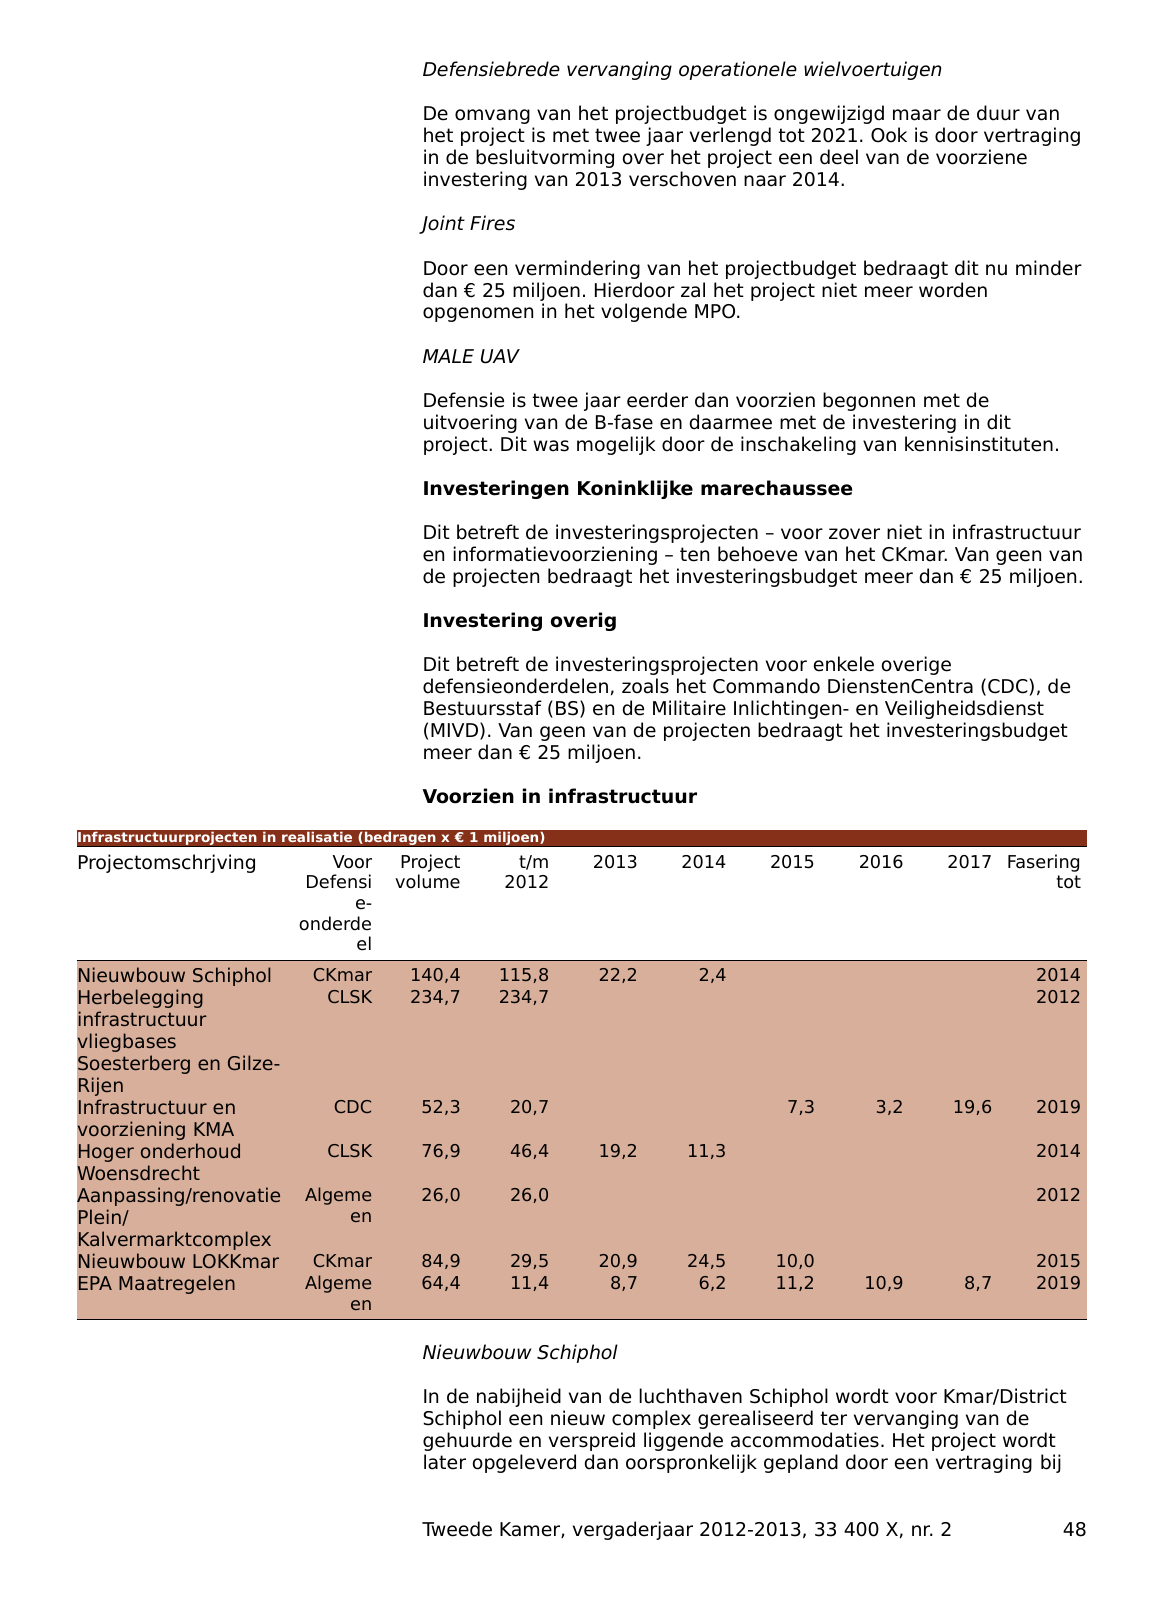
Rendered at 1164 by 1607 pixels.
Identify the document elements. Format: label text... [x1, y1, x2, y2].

table_cell 140,4 [378, 961, 466, 987]
table_cell [909, 1185, 998, 1251]
table_cell CKmar [289, 961, 378, 987]
table_cell [732, 1141, 821, 1185]
subtitle Investering overig [422, 610, 1087, 632]
table_cell 24,5 [644, 1251, 732, 1273]
table_cell 76,9 [378, 1141, 466, 1185]
table_cell 20,9 [555, 1251, 644, 1273]
table_cell 2013 [555, 847, 644, 959]
table_cell [821, 961, 909, 987]
table_cell Fasering tot [998, 847, 1087, 959]
table_cell [732, 987, 821, 1097]
table_cell 6,2 [644, 1273, 732, 1319]
table_cell 19,2 [555, 1141, 644, 1185]
table_cell [821, 987, 909, 1097]
text In de nabijheid van de luchthaven Schiphol wordt voor Kmar/District Schiphol een nieuw complex gerealiseerd ter vervanging van de gehuurde en verspreid liggende accommodaties. Het project wordt later opgeleverd dan oorspronkelijk gepland door een vertraging bij [422, 1386, 1087, 1474]
table_cell Hoger onderhoud Woensdrecht [77, 1141, 289, 1185]
table_cell Project volume [378, 847, 466, 959]
table_cell 2015 [732, 847, 821, 959]
subtitle Nieuwbouw Schiphol [422, 1342, 1087, 1364]
table_cell [644, 1185, 732, 1251]
table_cell [644, 1097, 732, 1141]
table_cell 22,2 [555, 961, 644, 987]
table_cell [644, 987, 732, 1097]
table_cell 2019 [998, 1097, 1087, 1141]
table_cell 115,8 [466, 961, 555, 987]
table_cell CLSK [289, 987, 378, 1097]
table_cell 26,0 [378, 1185, 466, 1251]
table_cell 8,7 [555, 1273, 644, 1319]
table_cell Infrastructuur en voorziening KMA [77, 1097, 289, 1141]
table_cell 10,9 [821, 1273, 909, 1319]
table_cell [555, 1185, 644, 1251]
text Dit betreft de investeringsprojecten voor enkele overige defensieonderdelen, zoals het Commando DienstenCentra (CDC), de Bestuursstaf (BS) en de Militaire Inlichtingen- en Veiligheidsdienst (MIVD). Van geen van de projecten bedraagt het investeringsbudget meer dan € 25 miljoen. [422, 654, 1087, 764]
table_cell [821, 1141, 909, 1185]
table_cell 234,7 [378, 987, 466, 1097]
table_cell t/m 2012 [466, 847, 555, 959]
table_cell 2019 [998, 1273, 1087, 1319]
table_cell Herbelegging infrastructuur vliegbases Soesterberg en Gilze-Rijen [77, 987, 289, 1097]
text Door een vermindering van het projectbudget bedraagt dit nu minder dan € 25 miljoen. Hierdoor zal het project niet meer worden opgenomen in het volgende MPO. [422, 257, 1087, 323]
table_cell 2014 [998, 1141, 1087, 1185]
table_cell 52,3 [378, 1097, 466, 1141]
table_cell 11,4 [466, 1273, 555, 1319]
table_cell 26,0 [466, 1185, 555, 1251]
table_cell [732, 1185, 821, 1251]
table_cell [555, 987, 644, 1097]
table_cell 10,0 [732, 1251, 821, 1273]
table_cell Nieuwbouw LOKKmar [77, 1251, 289, 1273]
table_cell 2012 [998, 1185, 1087, 1251]
table_cell Voor Defensie- onderdeel [289, 847, 378, 959]
table_cell 2012 [998, 987, 1087, 1097]
table_cell 2017 [909, 847, 998, 959]
table_cell Projectomschrjving [77, 847, 289, 959]
table_cell [909, 1141, 998, 1185]
table_cell 2014 [998, 961, 1087, 987]
table_cell [732, 961, 821, 987]
table_cell 19,6 [909, 1097, 998, 1141]
table_cell Algemeen [289, 1273, 378, 1319]
subtitle Joint Fires [422, 213, 1087, 235]
table_cell 84,9 [378, 1251, 466, 1273]
table_cell [821, 1185, 909, 1251]
table_cell 2,4 [644, 961, 732, 987]
table_cell 2015 [998, 1251, 1087, 1273]
table_cell [909, 1251, 998, 1273]
subtitle MALE UAV [422, 346, 1087, 368]
subtitle Voorzien in infrastructuur [422, 786, 1087, 808]
table_cell 234,7 [466, 987, 555, 1097]
text De omvang van het projectbudget is ongewijzigd maar de duur van het project is met twee jaar verlengd tot 2021. Ook is door vertraging in de besluitvorming over het project een deel van de voorziene investering van 2013 verschoven naar 2014. [422, 103, 1087, 191]
subtitle Investeringen Koninklijke marechaussee [422, 478, 1087, 500]
table_cell 11,3 [644, 1141, 732, 1185]
table_cell 11,2 [732, 1273, 821, 1319]
table_cell 8,7 [909, 1273, 998, 1319]
table_cell 29,5 [466, 1251, 555, 1273]
table_cell 7,3 [732, 1097, 821, 1141]
table_cell 2014 [644, 847, 732, 959]
table_cell 2016 [821, 847, 909, 959]
table_cell [821, 1251, 909, 1273]
table_header Infrastructuurprojecten in realisatie (bedragen x € 1 miljoen) [77, 830, 1087, 846]
table_cell 20,7 [466, 1097, 555, 1141]
table_cell 46,4 [466, 1141, 555, 1185]
table_cell Aanpassing/renovatie Plein/Kalvermarktcomplex [77, 1185, 289, 1251]
table_cell CLSK [289, 1141, 378, 1185]
table_cell Algemeen [289, 1185, 378, 1251]
table_cell Nieuwbouw Schiphol [77, 961, 289, 987]
table_cell 64,4 [378, 1273, 466, 1319]
table_cell 3,2 [821, 1097, 909, 1141]
table_cell CKmar [289, 1251, 378, 1273]
text Defensie is twee jaar eerder dan voorzien begonnen met de uitvoering van de B-fase en daarmee met de investering in dit project. Dit was mogelijk door de inschakeling van kennisinstituten. [422, 390, 1087, 456]
text Dit betreft de investeringsprojecten – voor zover niet in infrastructuur en informatievoorziening – ten behoeve van het CKmar. Van geen van de projecten bedraagt het investeringsbudget meer dan € 25 miljoen. [422, 522, 1087, 588]
table_cell EPA Maatregelen [77, 1273, 289, 1319]
table_cell [555, 1097, 644, 1141]
subtitle Defensiebrede vervanging operationele wielvoertuigen [422, 59, 1087, 81]
table_cell CDC [289, 1097, 378, 1141]
table_cell [909, 961, 998, 987]
table_cell [909, 987, 998, 1097]
